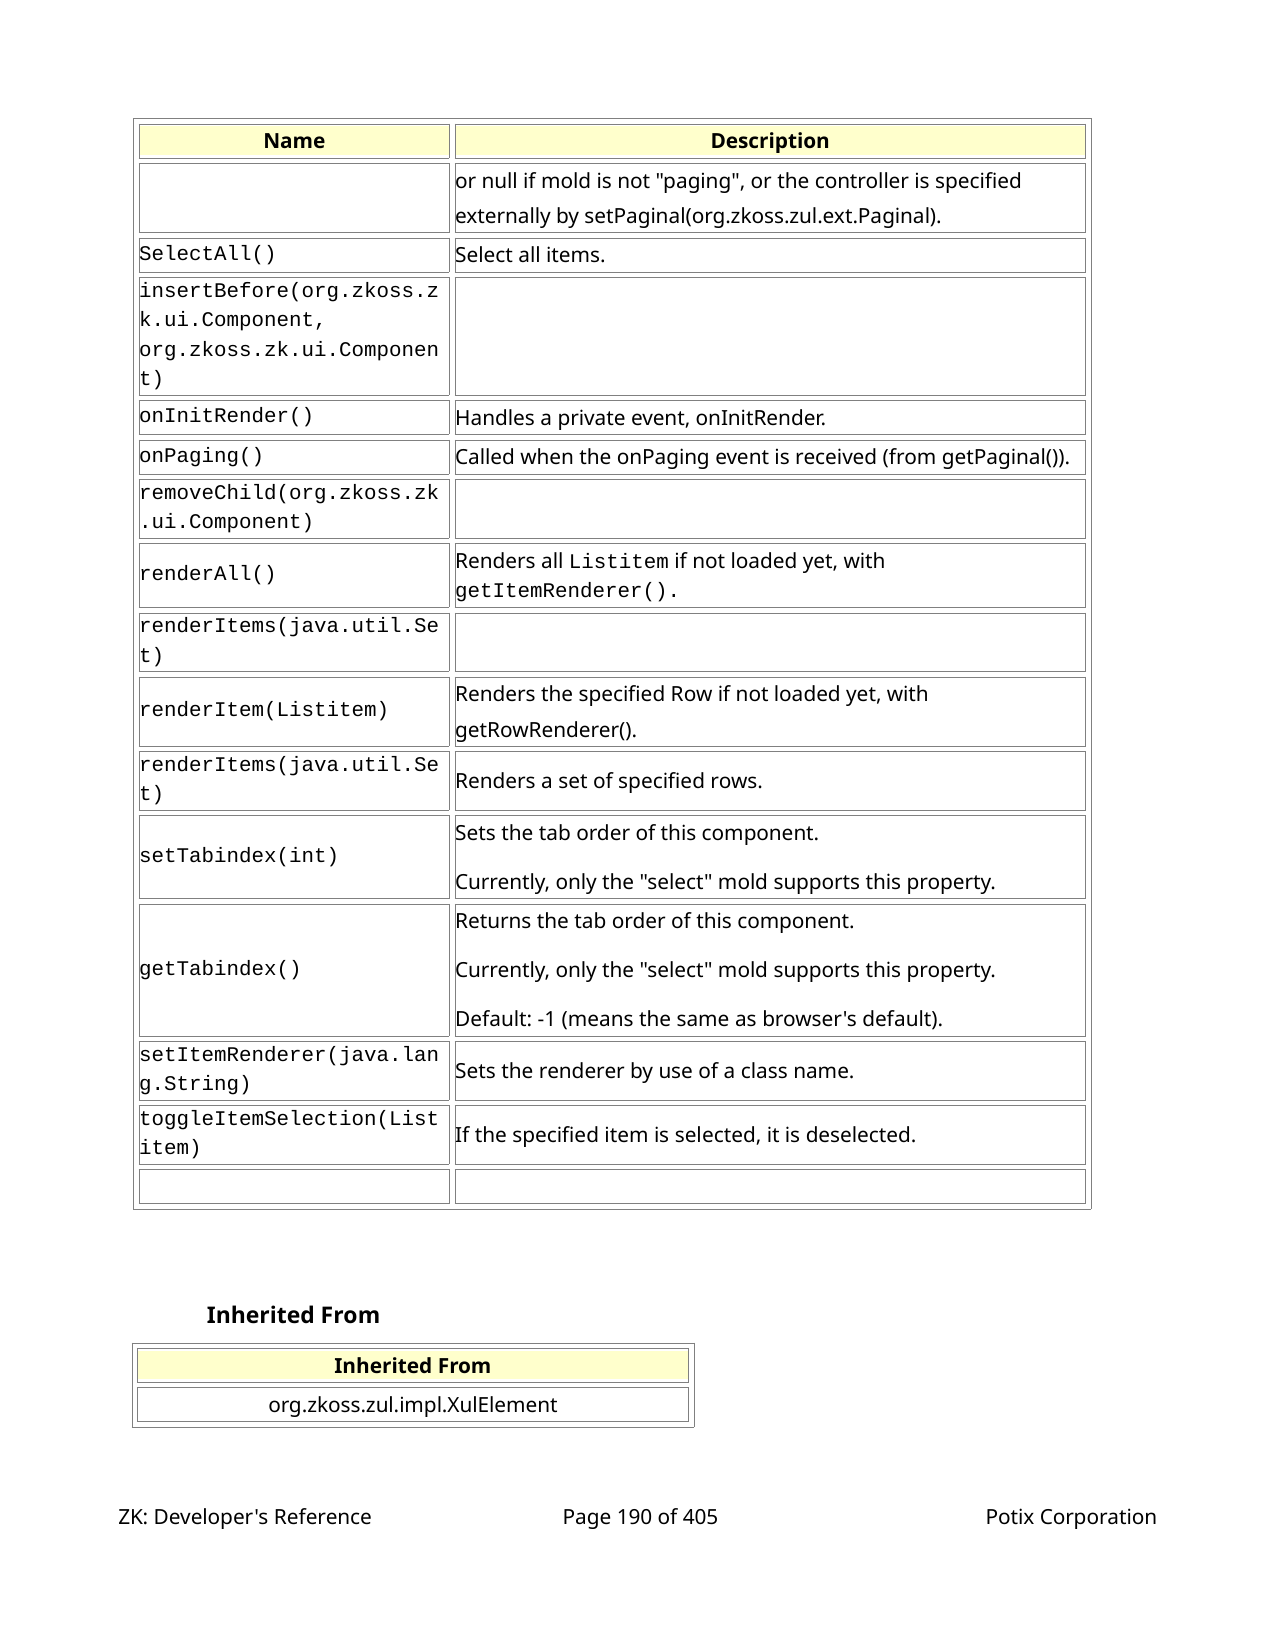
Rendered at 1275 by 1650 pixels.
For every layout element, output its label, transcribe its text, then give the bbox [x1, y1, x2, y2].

table_cell If the specified item is selected, it is deselected. [452, 1100, 1088, 1164]
table_cell setTabindex(int) [136, 810, 452, 898]
table_cell [452, 607, 1088, 671]
table_header Inherited From [134, 1344, 691, 1382]
table_cell org.zkoss.zul.impl.XulElement [134, 1382, 691, 1421]
table_cell renderItems(java.util.Set) [136, 746, 452, 810]
table_cell SelectAll() [136, 232, 452, 272]
table_cell [140, 1170, 449, 1203]
table_cell Handles a private event, onInitRender. [452, 395, 1088, 434]
table_cell [452, 272, 1088, 395]
table_cell renderItem(Listitem) [136, 671, 452, 746]
table_cell renderAll() [136, 538, 452, 607]
table_cell getTabindex() [136, 898, 452, 1036]
table_cell Sets the renderer by use of a class name. [452, 1036, 1088, 1100]
table_cell Renders all Listitem if not loaded yet, with getItemRenderer(). [452, 538, 1088, 607]
table_cell Renders a set of specified rows. [452, 746, 1088, 810]
table_cell [452, 1164, 1088, 1203]
table_cell renderItems(java.util.Set) [136, 607, 452, 671]
table_cell insertBefore(org.zkoss.zk.ui.Component, org.zkoss.zk.ui.Component) [136, 272, 452, 395]
subtitle Inherited From [207, 1299, 1157, 1330]
table_cell [456, 278, 1085, 395]
table_header Description [452, 119, 1088, 158]
table_cell [456, 1170, 1085, 1203]
table_cell onPaging() [136, 434, 452, 474]
table_cell [452, 474, 1088, 538]
table_cell Select all items. [452, 232, 1088, 272]
table_cell Sets the tab order of this component. Currently, only the "select" mold supports this property. [452, 810, 1088, 898]
table_cell removeChild(org.zkoss.zk.ui.Component) [136, 474, 452, 538]
table_cell Called when the onPaging event is received (from getPaginal()). [452, 434, 1088, 474]
table_cell or null if mold is not "paging", or the controller is specified externally by setPaginal(org.zkoss.zul.ext.Paginal). [452, 158, 1088, 232]
table_cell toggleItemSelection(Listitem) [136, 1100, 452, 1164]
table_cell [136, 1164, 452, 1203]
table_cell [456, 480, 1085, 538]
table_cell [456, 614, 1085, 671]
table_header Name [136, 119, 452, 158]
table_cell onInitRender() [136, 395, 452, 434]
table_cell Returns the tab order of this component. Currently, only the "select" mold supports this property. Default: -1 (means the same as browser's default). [452, 898, 1088, 1036]
table_cell [136, 158, 452, 232]
table_cell setItemRenderer(java.lang.String) [136, 1036, 452, 1100]
table_cell Renders the specified Row if not loaded yet, with getRowRenderer(). [452, 671, 1088, 746]
